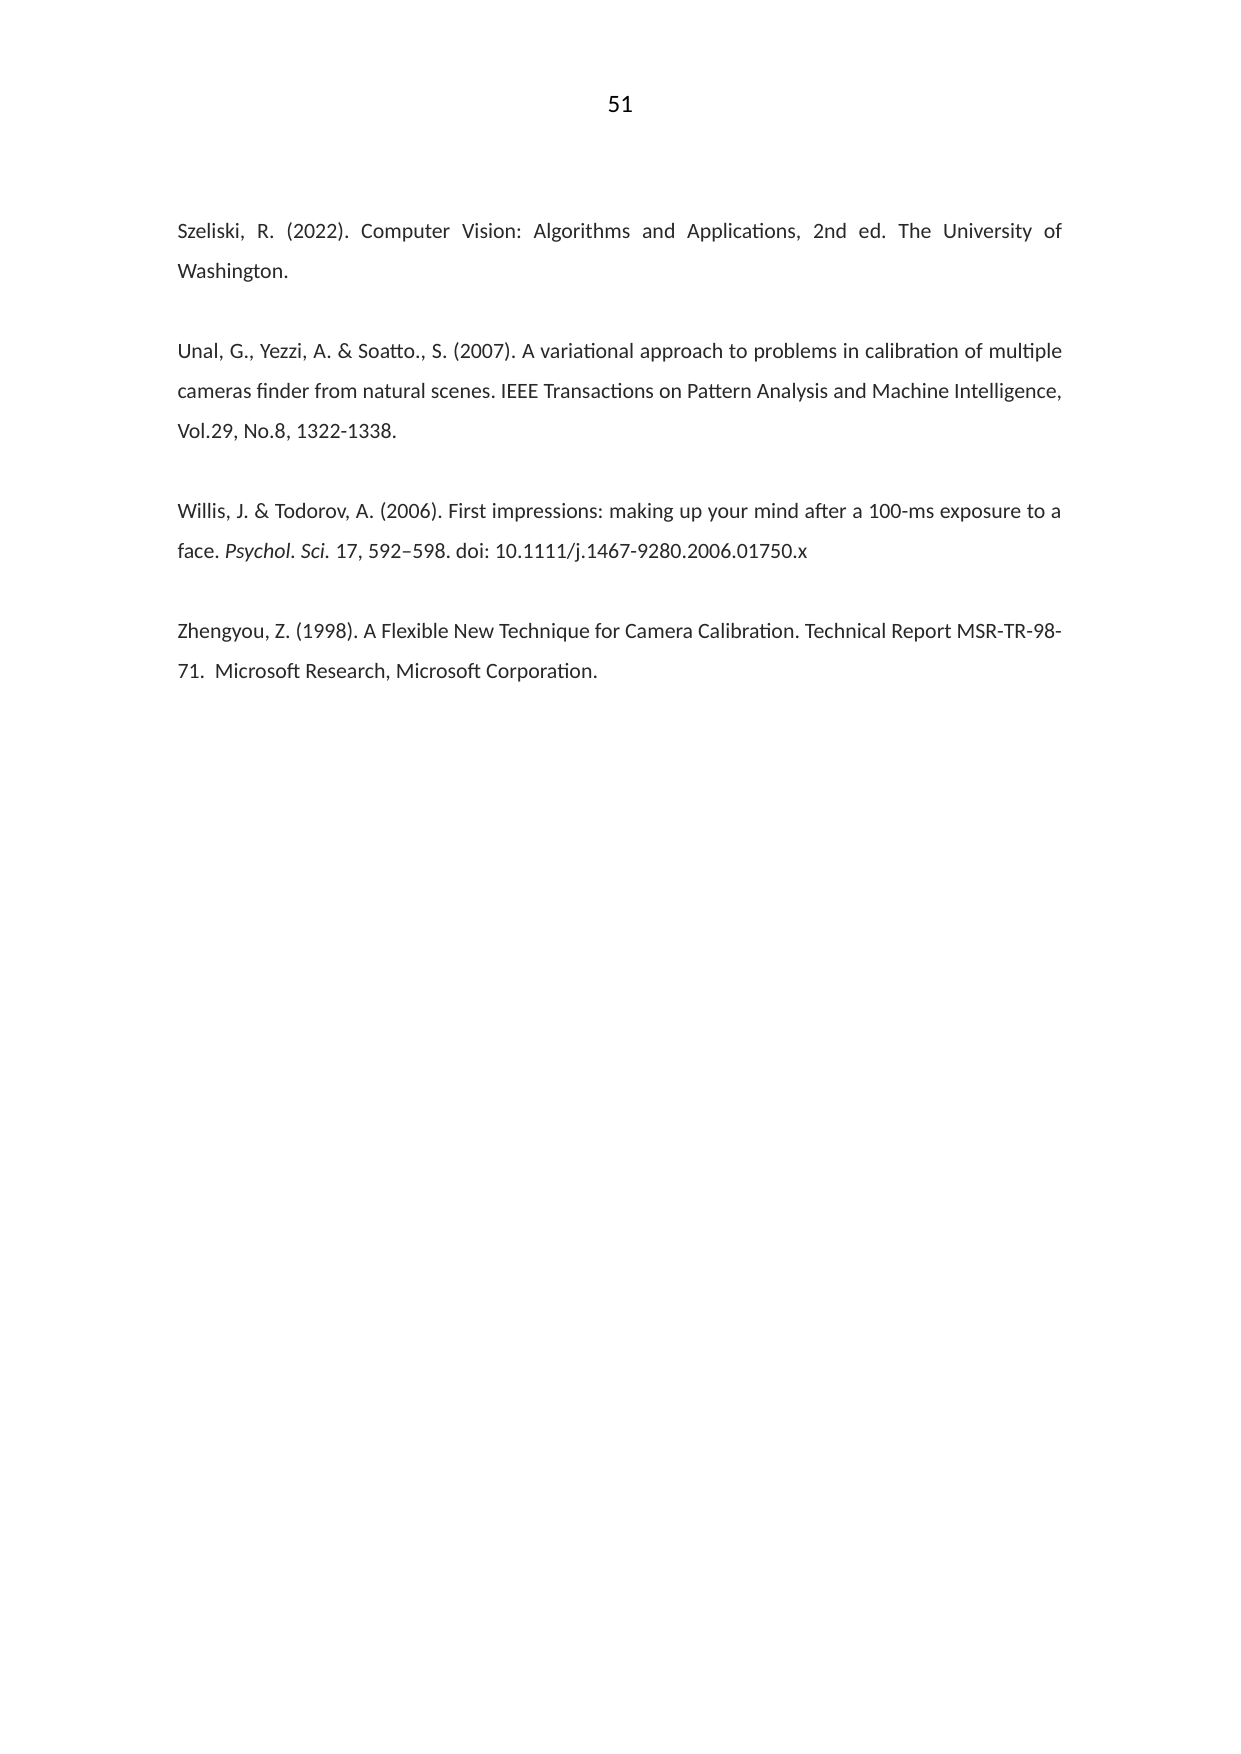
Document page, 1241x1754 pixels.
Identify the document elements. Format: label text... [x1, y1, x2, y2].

text Zhengyou, Z. (1998). A Flexible New Technique for Camera Calibration. Technical Report MSR-TR-98-71. Microsoft Research, Microsoft Corporation. [177, 617, 1063, 684]
text Szeliski, R. (2022). Computer Vision: Algorithms and Applications, 2nd ed. The University of Washington. [177, 217, 1063, 284]
text Unal, G., Yezzi, A. & Soatto., S. (2007). A variational approach to problems in calibration of multiple cameras finder from natural scenes. IEEE Transactions on Pattern Analysis and Machine Intelligence, Vol.29, No.8, 1322-1338. [177, 337, 1063, 444]
text Willis, J. & Todorov, A. (2006). First impressions: making up your mind after a 100-ms exposure to a face. Psychol. Sci. 17, 592–598. doi: 10.1111/j.1467-9280.2006.01750.x [177, 497, 1063, 564]
